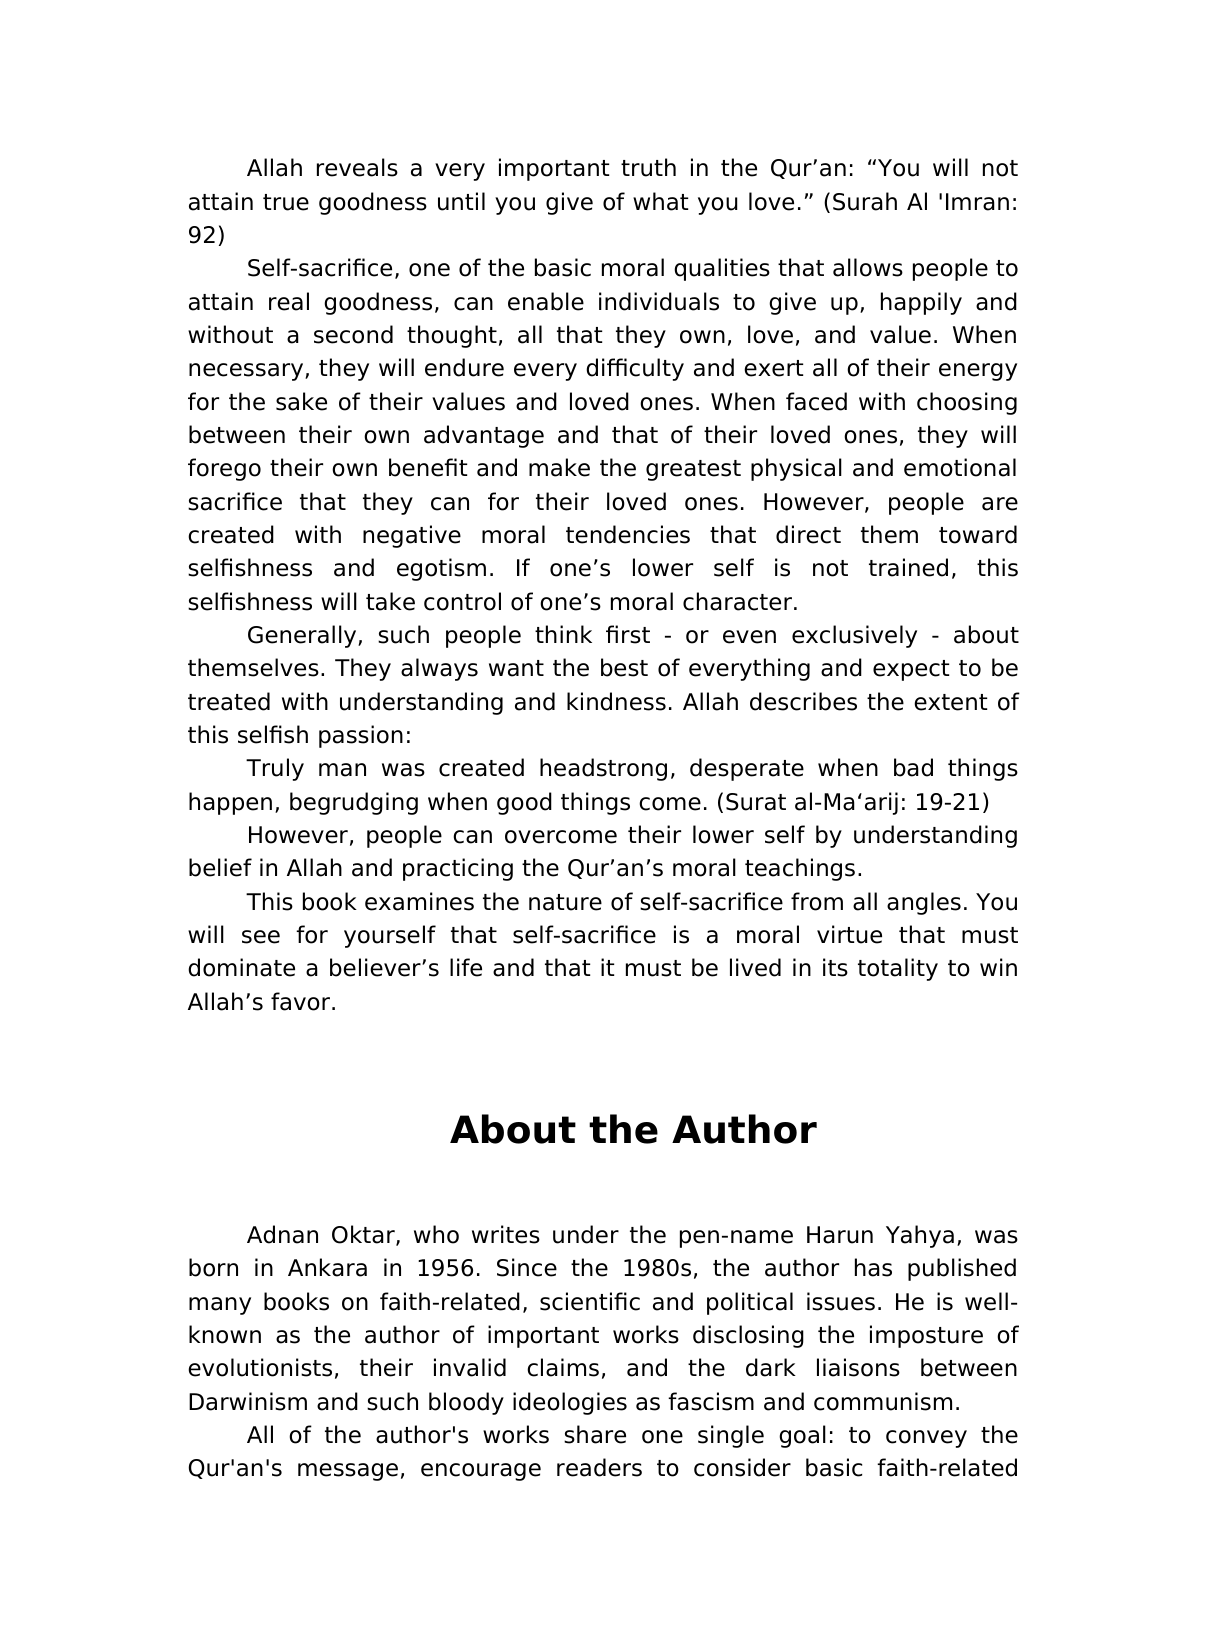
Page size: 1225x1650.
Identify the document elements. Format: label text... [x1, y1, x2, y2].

text This book examines the nature of self-sacrifice from all angles. You will see for yourself that self-sacrifice is a moral virtue that must dominate a believer’s life and that it must be lived in its totality to win Allah’s favor. [187, 883, 1020, 1017]
text Self-sacrifice, one of the basic moral qualities that allows people to attain real goodness, can enable individuals to give up, happily and without a second thought, all that they own, love, and value. When necessary, they will endure every difficulty and exert all of their energy for the sake of their values and loved ones. When faced with choosing between their own advantage and that of their loved ones, they will forego their own benefit and make the greatest physical and emotional sacrifice that they can for their loved ones. However, people are created with negative moral tendencies that direct them toward selfishness and egotism. If one’s lower self is not trained, this selfishness will take control of one’s moral character. [187, 250, 1020, 617]
text Truly man was created headstrong, desperate when bad things happen, begrudging when good things come. (Surat al-Ma‘arij: 19-21) [187, 750, 1020, 817]
text However, people can overcome their lower self by understanding belief in Allah and practicing the Qur’an’s moral teachings. [187, 817, 1020, 883]
text Adnan Oktar, who writes under the pen-name Harun Yahya, was born in Ankara in 1956. Since the 1980s, the author has published many books on faith-related, scientific and political issues. He is well-known as the author of important works disclosing the imposture of evolutionists, their invalid claims, and the dark liaisons between Darwinism and such bloody ideologies as fascism and communism. [187, 1217, 1020, 1417]
text Generally, such people think first - or even exclusively - about themselves. They always want the best of everything and expect to be treated with understanding and kindness. Allah describes the extent of this selfish passion: [187, 617, 1020, 750]
text About the Author [187, 1117, 1020, 1150]
text All of the author's works share one single goal: to convey the Qur'an's message, encourage readers to consider basic faith-related [187, 1417, 1020, 1483]
text Allah reveals a very important truth in the Qur’an: “You will not attain true goodness until you give of what you love.” (Surah Al 'Imran: 92) [187, 150, 1020, 250]
